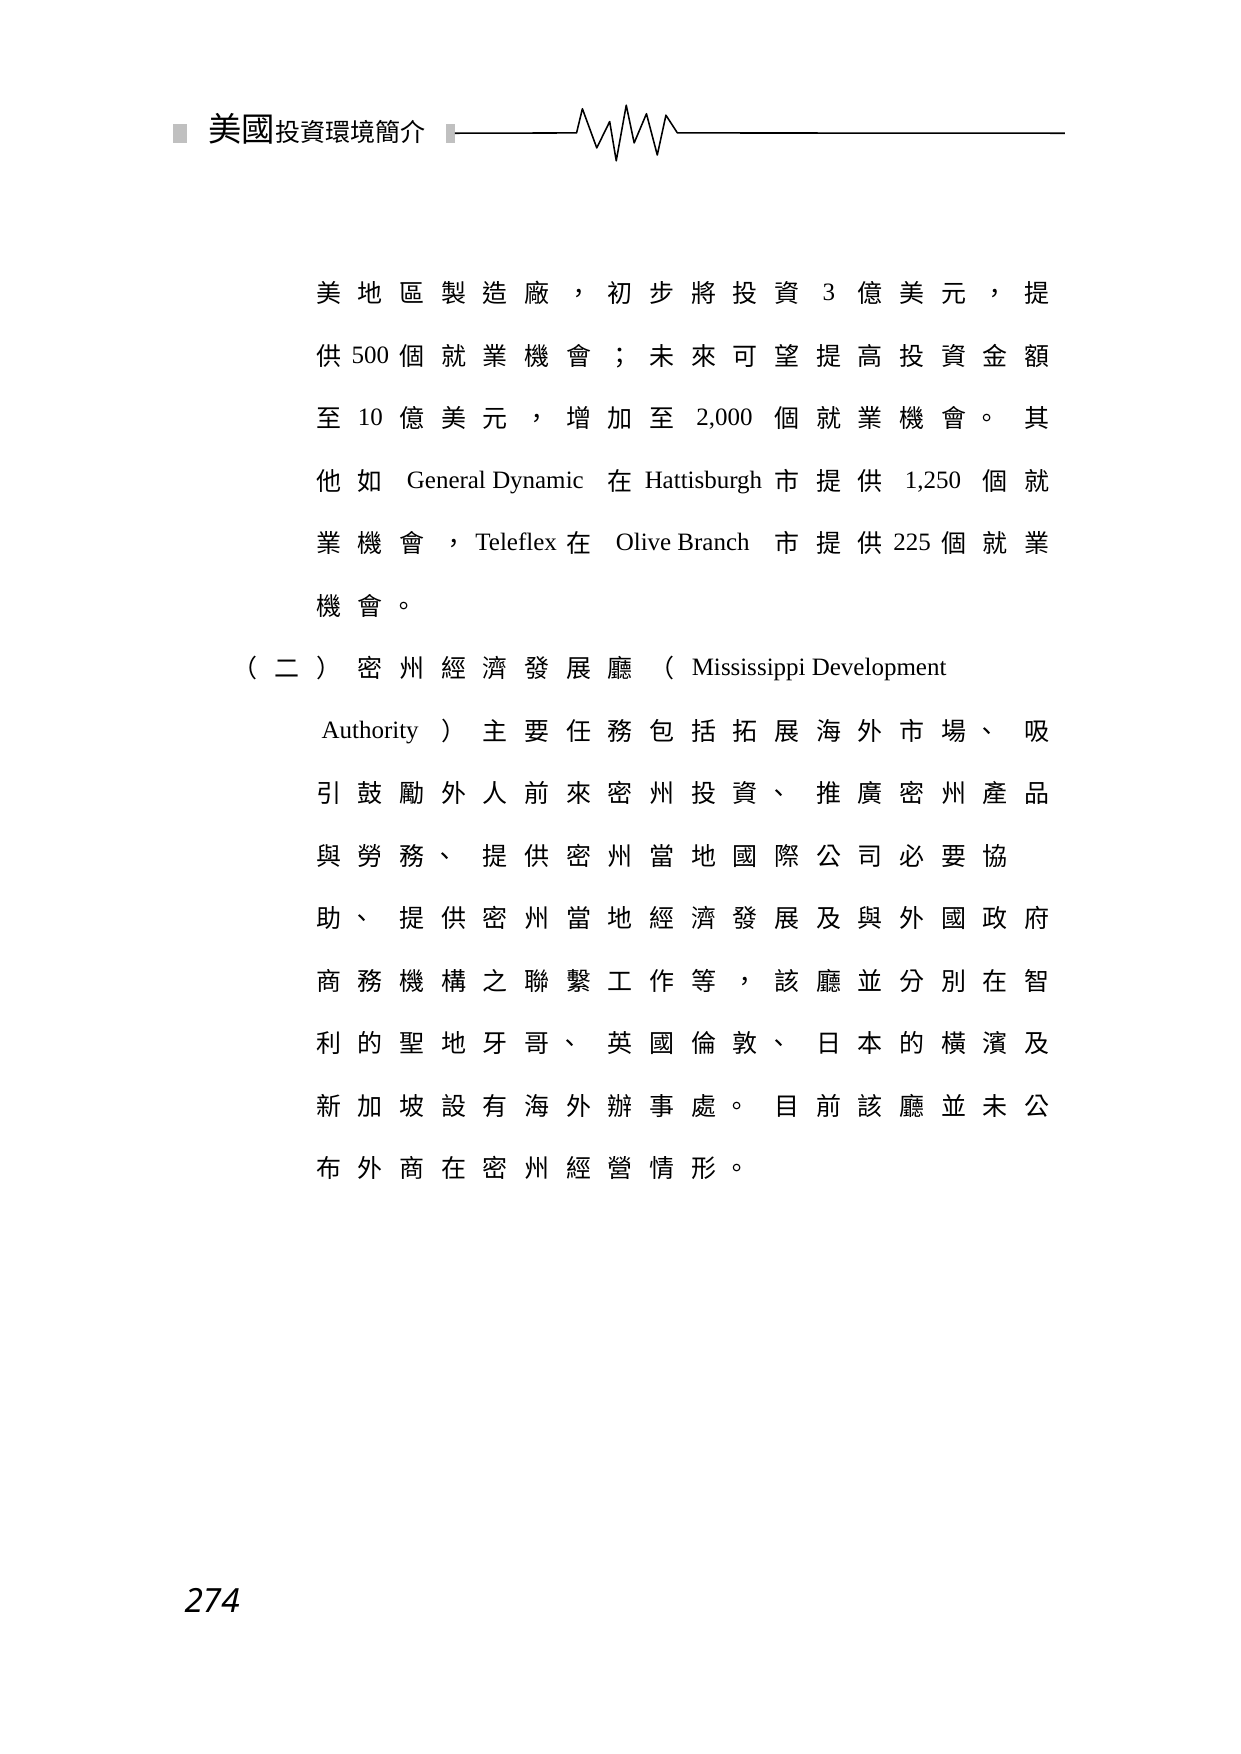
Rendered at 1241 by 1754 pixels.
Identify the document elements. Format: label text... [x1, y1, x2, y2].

text 美地區製造廠，初步將投資3億美元，提供500個就業機會；未來可望提高投資金額至10億美元，增加至2,000個就業機會。其他如General Dynamic在Hattisburgh市提供1,250個就業機會，Teleflex在Olive Branch市提供225個就業機會。 [281, 250, 1058, 625]
text （二）密州經濟發展廳（Mississippi Development Authority）主要任務包括拓展海外市場、吸引鼓勵外人前來密州投資、推廣密州產品與勞務、提供密州當地國際公司必要協助、提供密州當地經濟發展及與外國政府商務機構之聯繫工作等，該廳並分別在智利的聖地牙哥、英國倫敦、日本的橫濱及新加坡設有海外辦事處。目前該廳並未公布外商在密州經營情形。 [207, 625, 1058, 1188]
